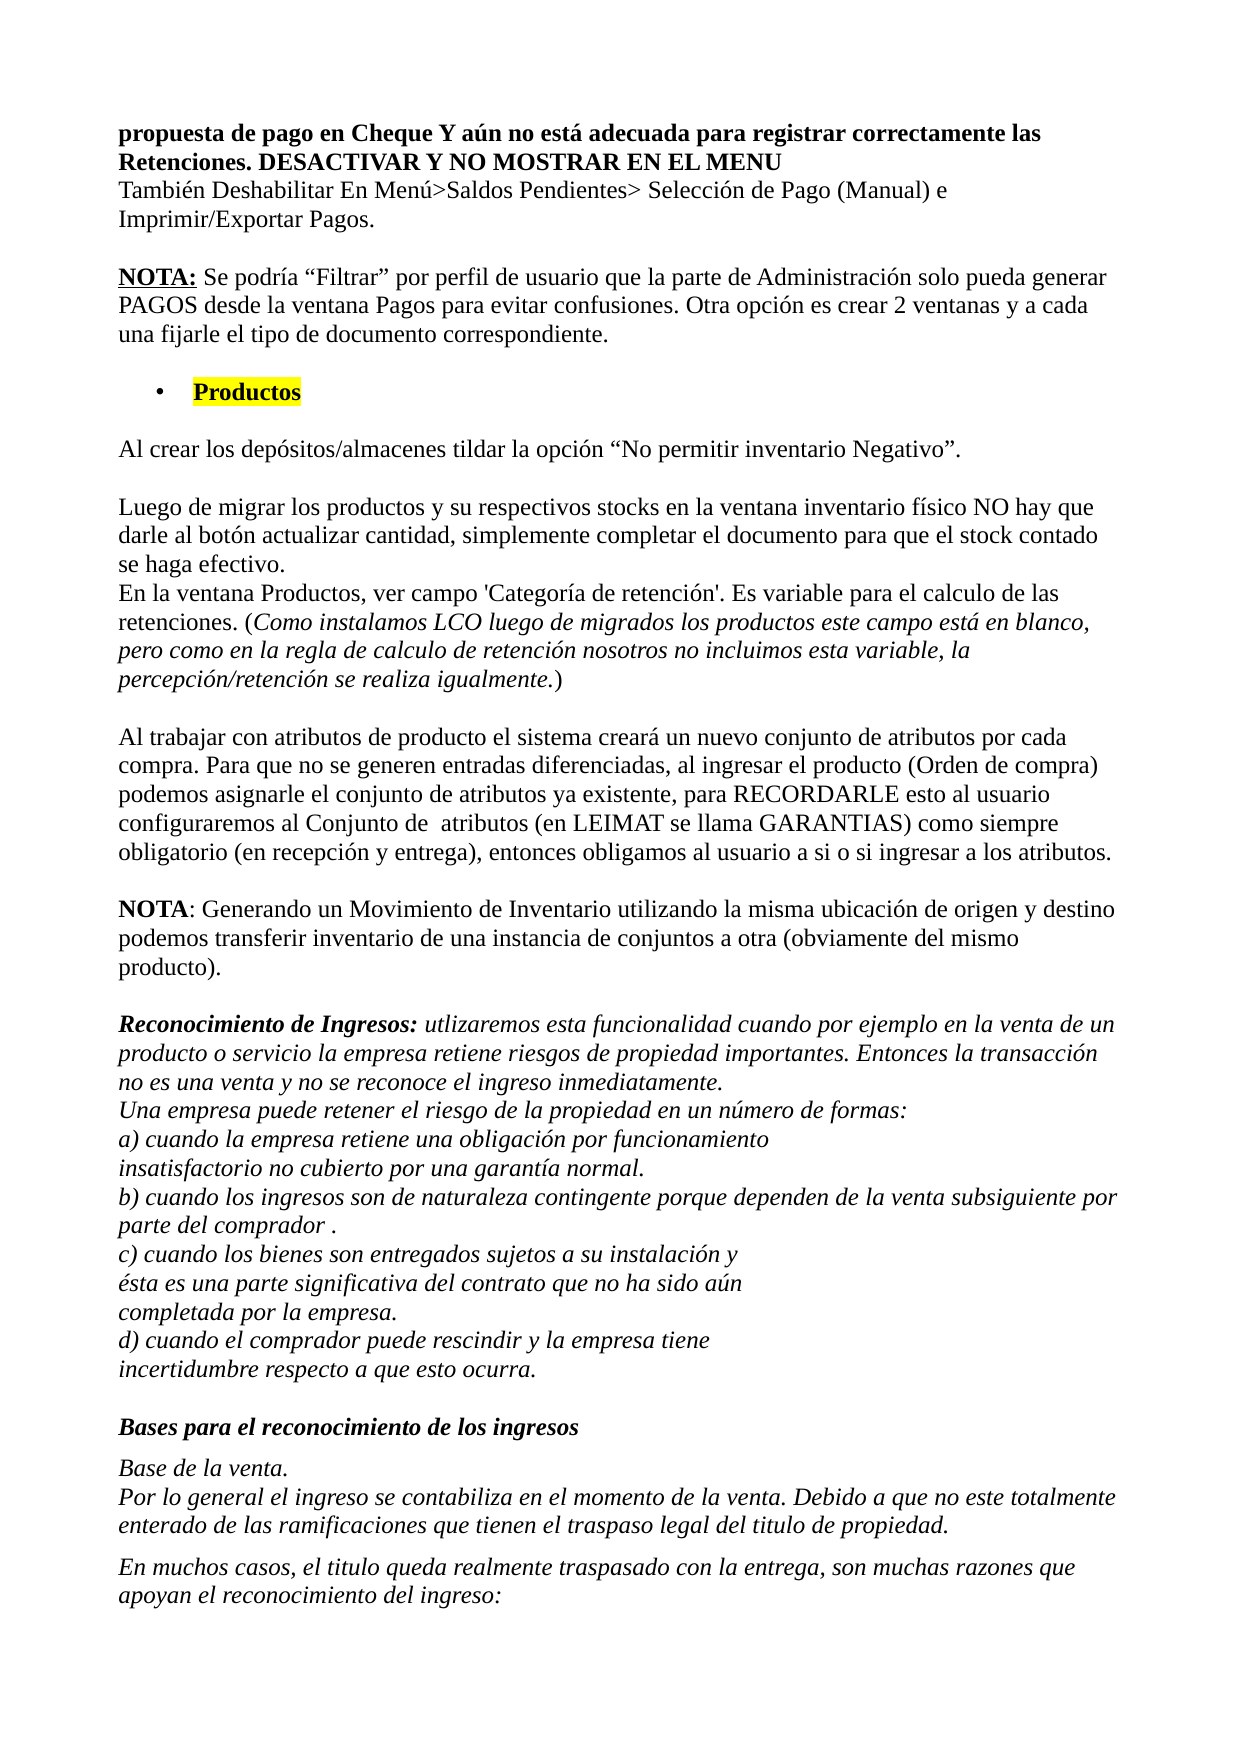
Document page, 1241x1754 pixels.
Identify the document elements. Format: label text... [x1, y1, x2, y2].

text Al trabajar con atributos de producto el sistema creará un nuevo conjunto de atributos por cada compra. Para que no se generen entradas diferenciadas, al ingresar el producto (Orden de compra) podemos asignarle el conjunto de atributos ya existente, para RECORDARLE esto al usuario configuraremos al Conjunto de atributos (en LEIMAT se llama GARANTIAS) como siempre obligatorio (en recepción y entrega), entonces obligamos al usuario a si o si ingresar a los atributos. [118, 722, 1122, 866]
text a) cuando la empresa retiene una obligación por funcionamiento [118, 1124, 1122, 1153]
text c) cuando los bienes son entregados sujetos a su instalación y [118, 1239, 1122, 1268]
text NOTA: Se podría “Filtrar” por perfil de usuario que la parte de Administración solo pueda generar PAGOS desde la ventana Pagos para evitar confusiones. Otra opción es crear 2 ventanas y a cada una fijarle el tipo de documento correspondiente. [118, 262, 1122, 348]
text Al crear los depósitos/almacenes tildar la opción “No permitir inventario Negativo”. [118, 434, 1122, 463]
list Productos [156, 377, 1122, 406]
text d) cuando el comprador puede rescindir y la empresa tiene [118, 1326, 1122, 1354]
text Reconocimiento de Ingresos: utlizaremos esta funcionalidad cuando por ejemplo en la venta de un producto o servicio la empresa retiene riesgos de propiedad importantes. Entonces la transacción no es una venta y no se reconoce el ingreso inmediatamente. [118, 1009, 1122, 1096]
text También Deshabilitar En Menú>Saldos Pendientes> Selección de Pago (Manual) e Imprimir/Exportar Pagos. [118, 176, 1122, 233]
text En muchos casos, el titulo queda realmente traspasado con la entrega, son muchas razones que apoyan el reconocimiento del ingreso: [118, 1552, 1122, 1609]
text insatisfactorio no cubierto por una garantía normal. [118, 1153, 1122, 1182]
text Base de la venta. Por lo general el ingreso se contabiliza en el momento de la venta. Debido a que no este totalmente enterado de las ramificaciones que tienen el traspaso legal del titulo de propiedad. [118, 1453, 1122, 1539]
text En la ventana Productos, ver campo 'Categoría de retención'. Es variable para el calculo de las retenciones. (Como instalamos LCO luego de migrados los productos este campo está en blanco, pero como en la regla de calculo de retención nosotros no incluimos esta variable, la percepción/retención se realiza igualmente.) [118, 578, 1122, 693]
text completada por la empresa. [118, 1297, 1122, 1326]
text b) cuando los ingresos son de naturaleza contingente porque dependen de la venta subsiguiente por parte del comprador . [118, 1182, 1122, 1239]
text NOTA: Generando un Movimiento de Inventario utilizando la misma ubicación de origen y destino podemos transferir inventario de una instancia de conjuntos a otra (obviamente del mismo producto). [118, 894, 1122, 981]
text ésta es una parte significativa del contrato que no ha sido aún [118, 1268, 1122, 1297]
text Bases para el reconocimiento de los ingresos [118, 1412, 1122, 1441]
text Luego de migrar los productos y su respectivos stocks en la ventana inventario físico NO hay que darle al botón actualizar cantidad, simplemente completar el documento para que el stock contado se haga efectivo. [118, 492, 1122, 578]
text incertidumbre respecto a que esto ocurra. [118, 1354, 1122, 1383]
text Una empresa puede retener el riesgo de la propiedad en un número de formas: [118, 1096, 1122, 1124]
text propuesta de pago en Cheque Y aún no está adecuada para registrar correctamente las Retenciones. DESACTIVAR Y NO MOSTRAR EN EL MENU [118, 118, 1122, 176]
